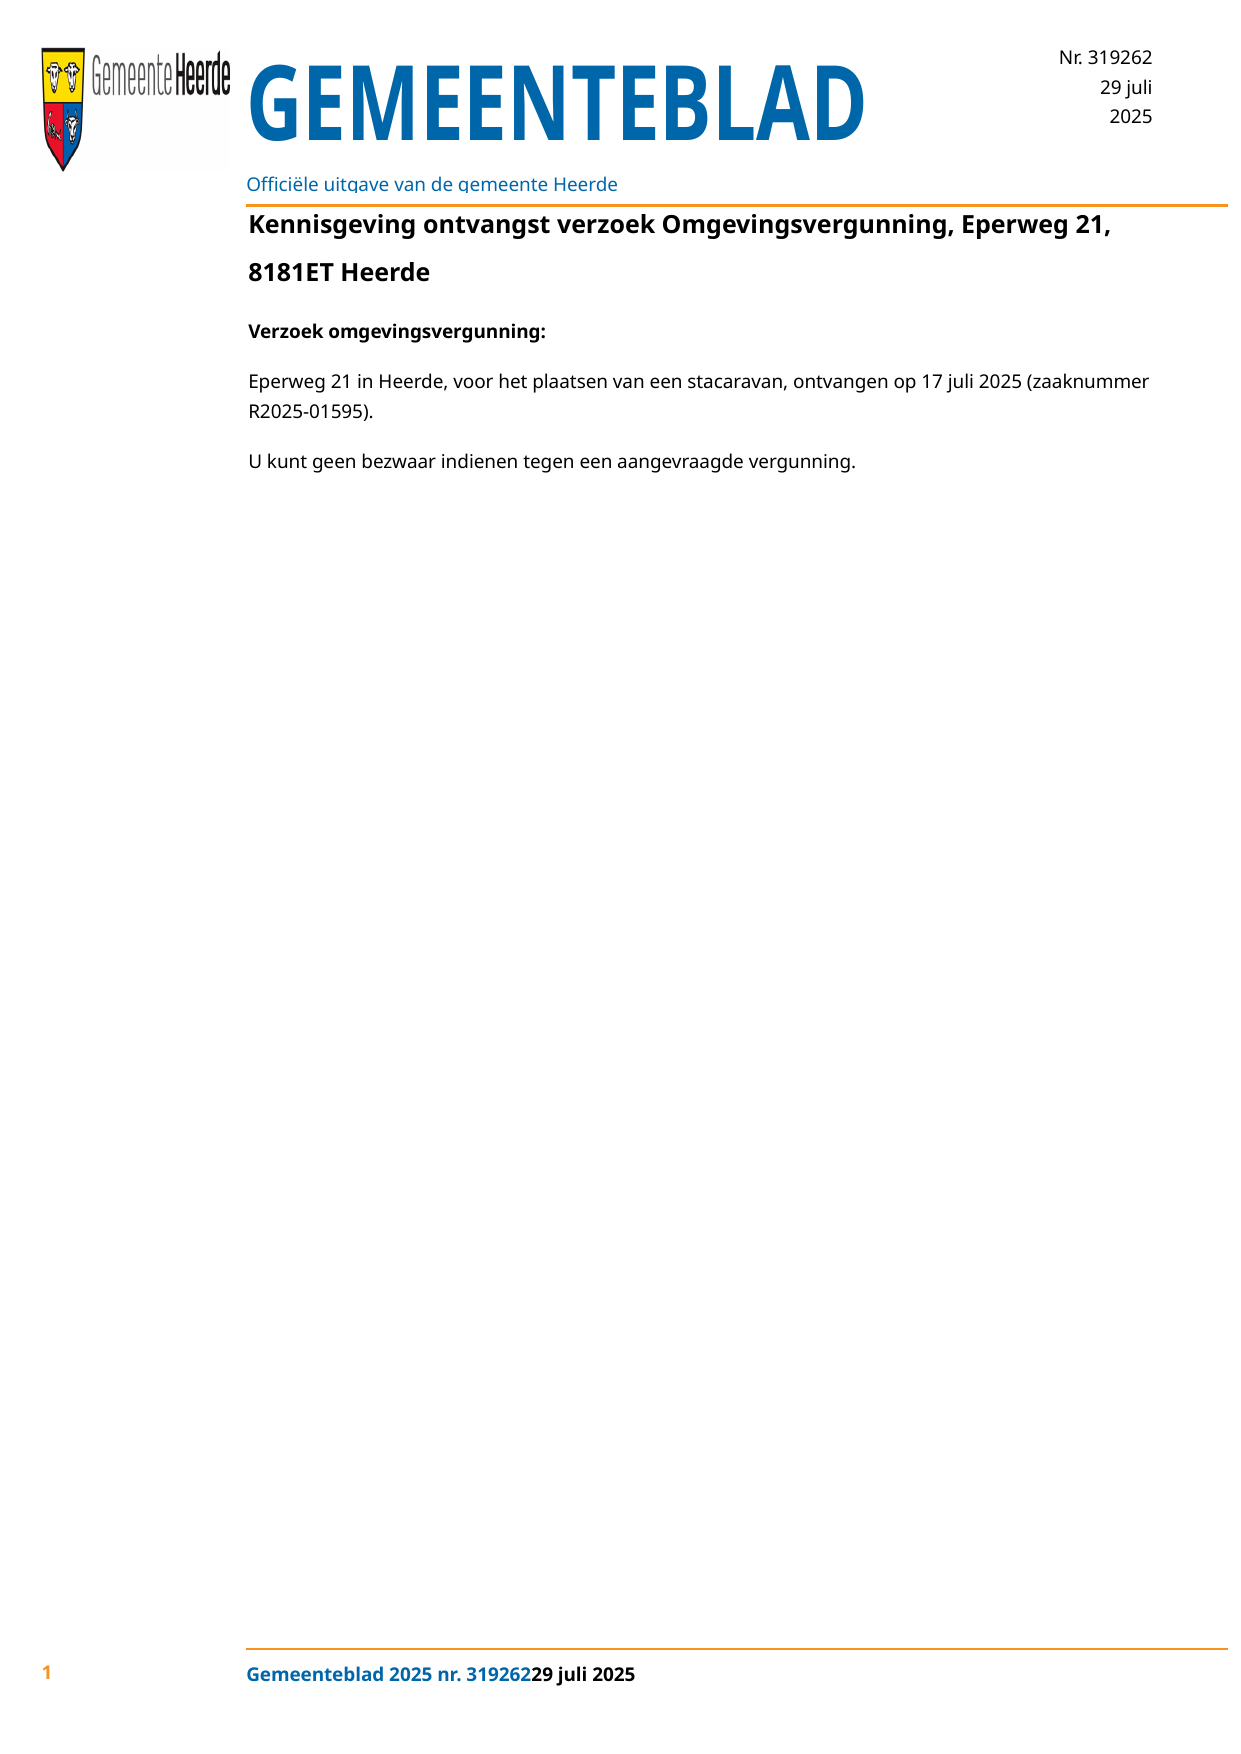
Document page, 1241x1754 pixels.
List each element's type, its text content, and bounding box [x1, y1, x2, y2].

picture [41, 47, 231, 172]
text Kennisgeving ontvangst verzoek Omgevingsvergunning, Eperweg 21, 8181ET Heerde [248, 207, 1152, 288]
text U kunt geen bezwaar indienen tegen een aangevraagde vergunning. [248, 448, 1152, 474]
text Eperweg 21 in Heerde, voor het plaatsen van een stacaravan, ontvangen op 17 juli 2025 (zaaknummer R2025-01595). [248, 368, 1152, 424]
text Verzoek omgevingsvergunning: [248, 318, 1152, 344]
